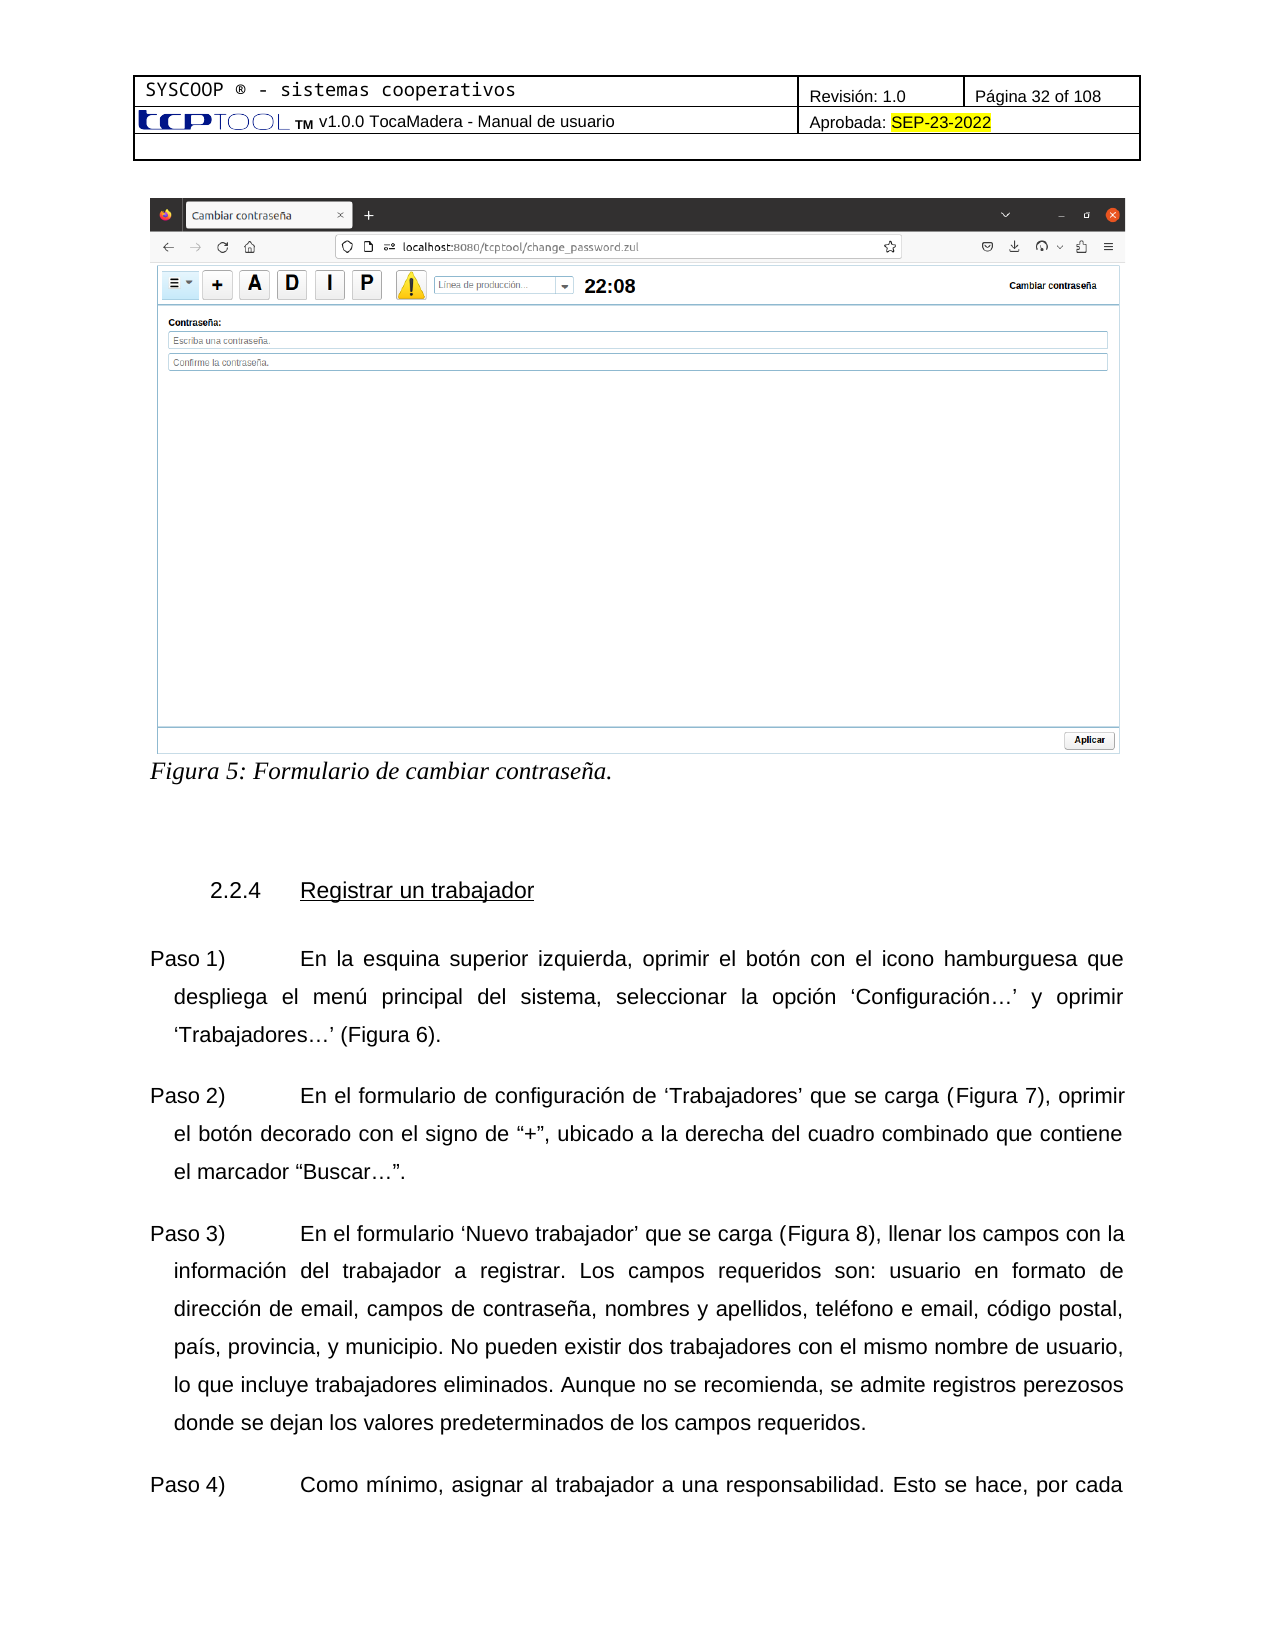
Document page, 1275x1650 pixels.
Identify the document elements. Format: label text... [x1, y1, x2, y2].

text Figura 5: Formulario de cambiar contraseña. [150, 757, 1125, 785]
list En la esquina superior izquierda, oprimir el botón con el icono hamburguesa que despliega el menú principal del sistema, seleccionar la opción ‘Configuración…’ y oprimir ‘Trabajadores…’ (Figura 6). [150, 946, 1125, 1047]
list En el formulario de configuración de ‘Trabajadores’ que se carga (Figura 7), oprimir el botón decorado con el signo de “+”, ubicado a la derecha del cuadro combinado que contiene el marcador “Buscar…”. [150, 1083, 1125, 1184]
picture [150, 198, 1125, 757]
list Como mínimo, asignar al trabajador a una responsabilidad. Esto se hace, por cada [150, 1471, 1125, 1497]
subtitle Registrar un trabajador [210, 877, 1125, 904]
list En el formulario ‘Nuevo trabajador’ que se carga (Figura 8), llenar los campos con la información del trabajador a registrar. Los campos requeridos son: usuario en formato de dirección de email, campos de contraseña, nombres y apellidos, teléfono e email, código postal, país, provincia, y municipio. No pueden existir dos trabajadores con el mismo nombre de usuario, lo que incluye trabajadores eliminados. Aunque no se recomienda, se admite registros perezosos donde se dejan los valores predeterminados de los campos requeridos. [150, 1221, 1125, 1435]
picture [138, 110, 290, 130]
